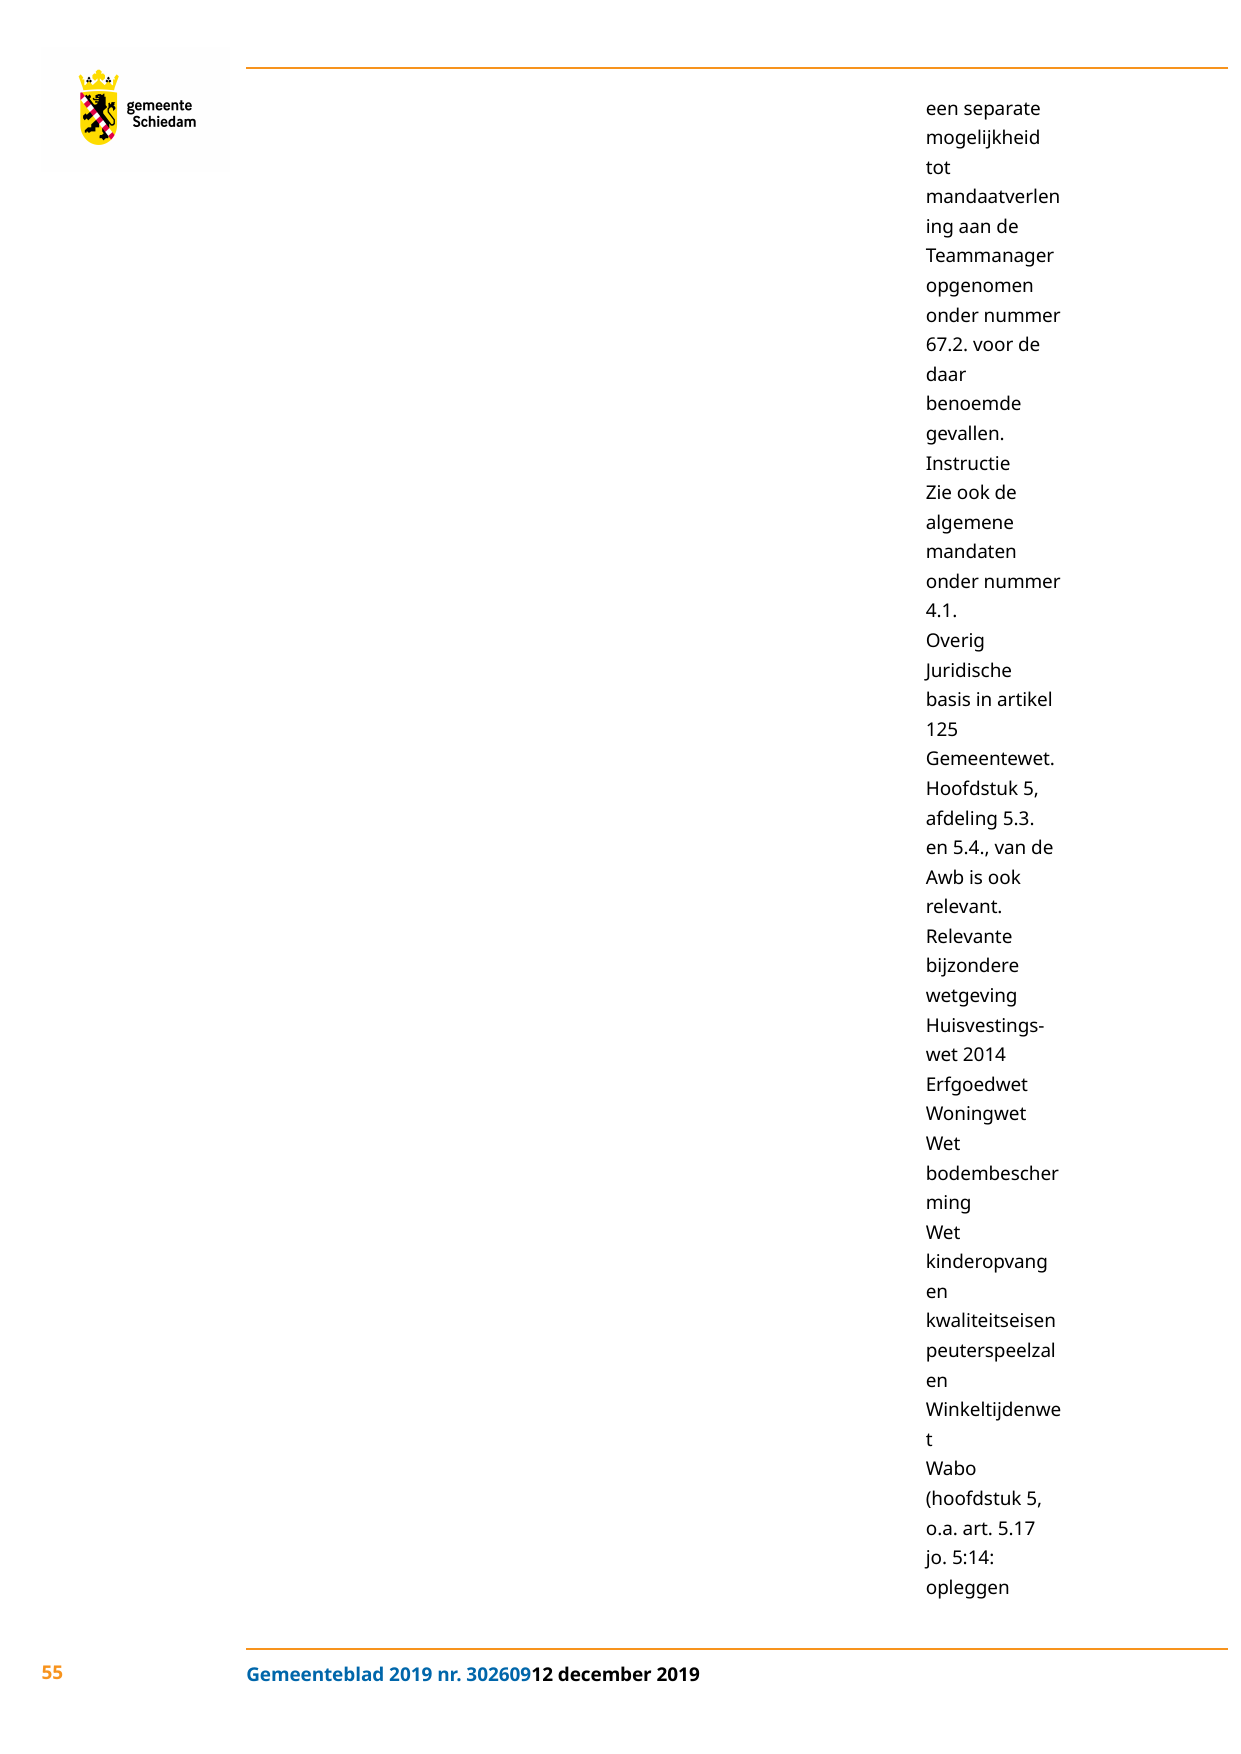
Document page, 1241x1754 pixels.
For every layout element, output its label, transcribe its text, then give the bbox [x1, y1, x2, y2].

table_cell [248, 95, 293, 1600]
table_cell [609, 95, 790, 1600]
table_cell [429, 95, 519, 1600]
table_cell [519, 95, 609, 1600]
table_cell een separate mogelijkheid tot mandaatverlening aan de Teammanager opgenomen onder nummer 67.2. voor de daar benoemde gevallen. Instructie Zie ook de algemene mandaten onder nummer 4.1. Overig Juridische basis in artikel 125 Gemeentewet. Hoofdstuk 5, afdeling 5.3. en 5.4., van de Awb is ook relevant. Relevante bijzondere wetgeving Huisvestings-wet 2014 Erfgoedwet Woningwet Wet bodembescherming Wet kinderopvang en kwaliteitseisen peuterspeelzalen Winkeltijdenwet Wabo (hoofdstuk 5, o.a. art. 5.17 jo. 5:14: opleggen [926, 95, 1061, 1600]
picture [41, 47, 231, 172]
table_cell [790, 95, 926, 1600]
table_cell [293, 95, 429, 1600]
